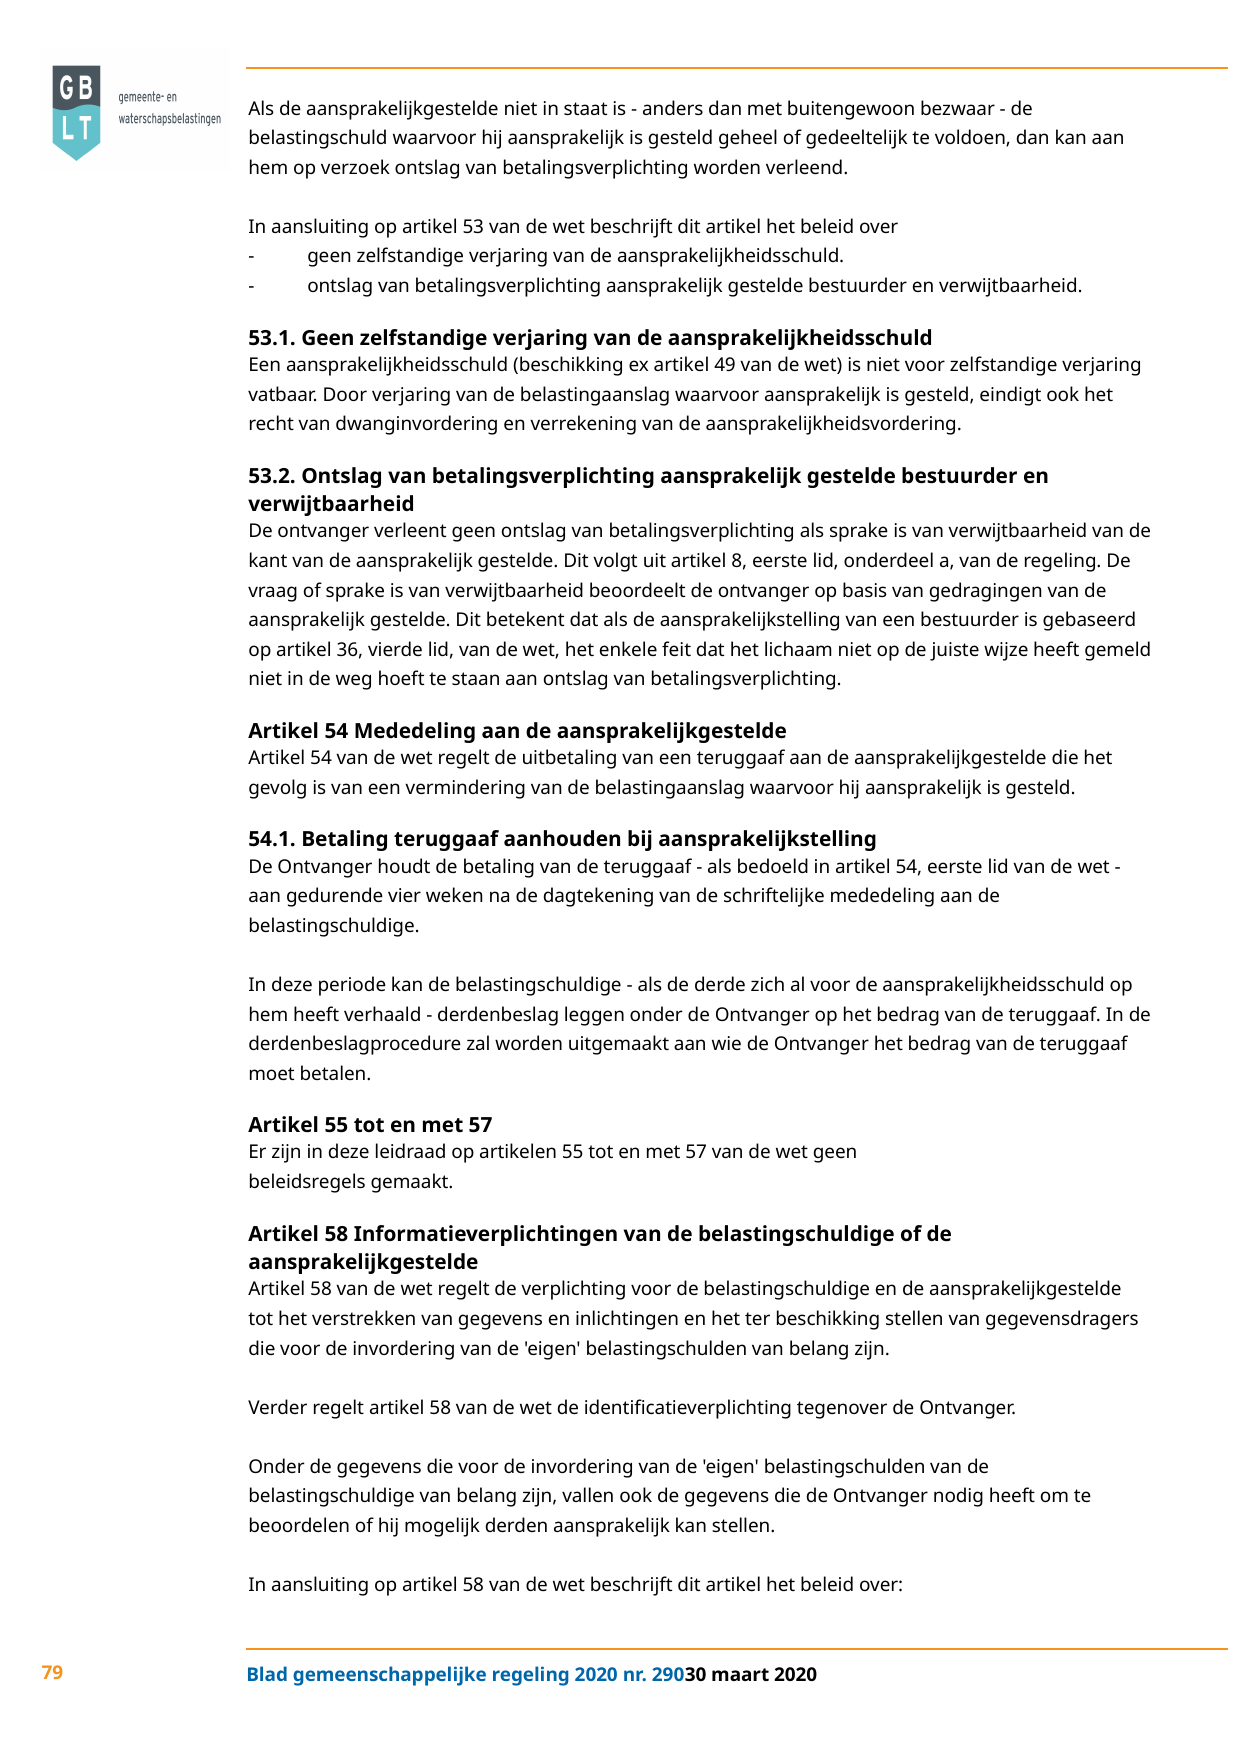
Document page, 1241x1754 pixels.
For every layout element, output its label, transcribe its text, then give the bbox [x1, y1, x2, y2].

text 53.1. Geen zelfstandige verjaring van de aansprakelijkheidsschuld [248, 323, 1152, 351]
text Artikel 55 tot en met 57 [248, 1110, 1152, 1139]
picture [41, 47, 231, 172]
text Artikel 54 Mededeling aan de aansprakelijkgestelde [248, 716, 1152, 744]
text Artikel 54 van de wet regelt de uitbetaling van een teruggaaf aan de aansprakelijkgestelde die het gevolg is van een vermindering van de belastingaanslag waarvoor hij aansprakelijk is gesteld. [248, 744, 1152, 800]
text In aansluiting op artikel 58 van de wet beschrijft dit artikel het beleid over: [248, 1571, 1152, 1597]
text De Ontvanger houdt de betaling van de teruggaaf - als bedoeld in artikel 54, eerste lid van de wet - aan gedurende vier weken na de dagtekening van de schriftelijke mededeling aan de belastingschuldige. [248, 853, 1152, 938]
text Er zijn in deze leidraad op artikelen 55 tot en met 57 van de wet geen [248, 1139, 1152, 1164]
text 53.2. Ontslag van betalingsverplichting aansprakelijk gestelde bestuurder en verwijtbaarheid [248, 461, 1152, 518]
text Onder de gegevens die voor de invordering van de 'eigen' belastingschulden van de belastingschuldige van belang zijn, vallen ook de gegevens die de Ontvanger nodig heeft om te beoordelen of hij mogelijk derden aansprakelijk kan stellen. [248, 1453, 1152, 1538]
text De ontvanger verleent geen ontslag van betalingsverplichting als sprake is van verwijtbaarheid van de kant van de aansprakelijk gestelde. Dit volgt uit artikel 8, eerste lid, onderdeel a, van de regeling. De vraag of sprake is van verwijtbaarheid beoordeelt de ontvanger op basis van gedragingen van de aansprakelijk gestelde. Dit betekent dat als de aansprakelijkstelling van een bestuurder is gebaseerd op artikel 36, vierde lid, van de wet, het enkele feit dat het lichaam niet op de juiste wijze heeft gemeld niet in de weg hoeft te staan aan ontslag van betalingsverplichting. [248, 518, 1152, 691]
text Artikel 58 Informatieverplichtingen van de belastingschuldige of de aansprakelijkgestelde [248, 1219, 1152, 1276]
text Als de aansprakelijkgestelde niet in staat is - anders dan met buitengewoon bezwaar - de belastingschuld waarvoor hij aansprakelijk is gesteld geheel of gedeeltelijk te voldoen, dan kan aan hem op verzoek ontslag van betalingsverplichting worden verleend. [248, 95, 1152, 180]
text 54.1. Betaling teruggaaf aanhouden bij aansprakelijkstelling [248, 824, 1152, 853]
list ontslag van betalingsverplichting aansprakelijk gestelde bestuurder en verwijtbaarheid. [248, 272, 1152, 298]
text Verder regelt artikel 58 van de wet de identificatieverplichting tegenover de Ontvanger. [248, 1394, 1152, 1420]
text In deze periode kan de belastingschuldige - als de derde zich al voor de aansprakelijkheidsschuld op hem heeft verhaald - derdenbeslag leggen onder de Ontvanger op het bedrag van de teruggaaf. In de derdenbeslagprocedure zal worden uitgemaakt aan wie de Ontvanger het bedrag van de teruggaaf moet betalen. [248, 971, 1152, 1086]
text Artikel 58 van de wet regelt de verplichting voor de belastingschuldige en de aansprakelijkgestelde tot het verstrekken van gegevens en inlichtingen en het ter beschikking stellen van gegevensdragers die voor de invordering van de 'eigen' belastingschulden van belang zijn. [248, 1276, 1152, 1361]
list geen zelfstandige verjaring van de aansprakelijkheidsschuld. [248, 243, 1152, 268]
text Een aansprakelijkheidsschuld (beschikking ex artikel 49 van de wet) is niet voor zelfstandige verjaring vatbaar. Door verjaring van de belastingaanslag waarvoor aansprakelijk is gesteld, eindigt ook het recht van dwanginvordering en verrekening van de aansprakelijkheidsvordering. [248, 351, 1152, 436]
text In aansluiting op artikel 53 van de wet beschrijft dit artikel het beleid over [248, 213, 1152, 239]
text beleidsregels gemaakt. [248, 1168, 1152, 1194]
